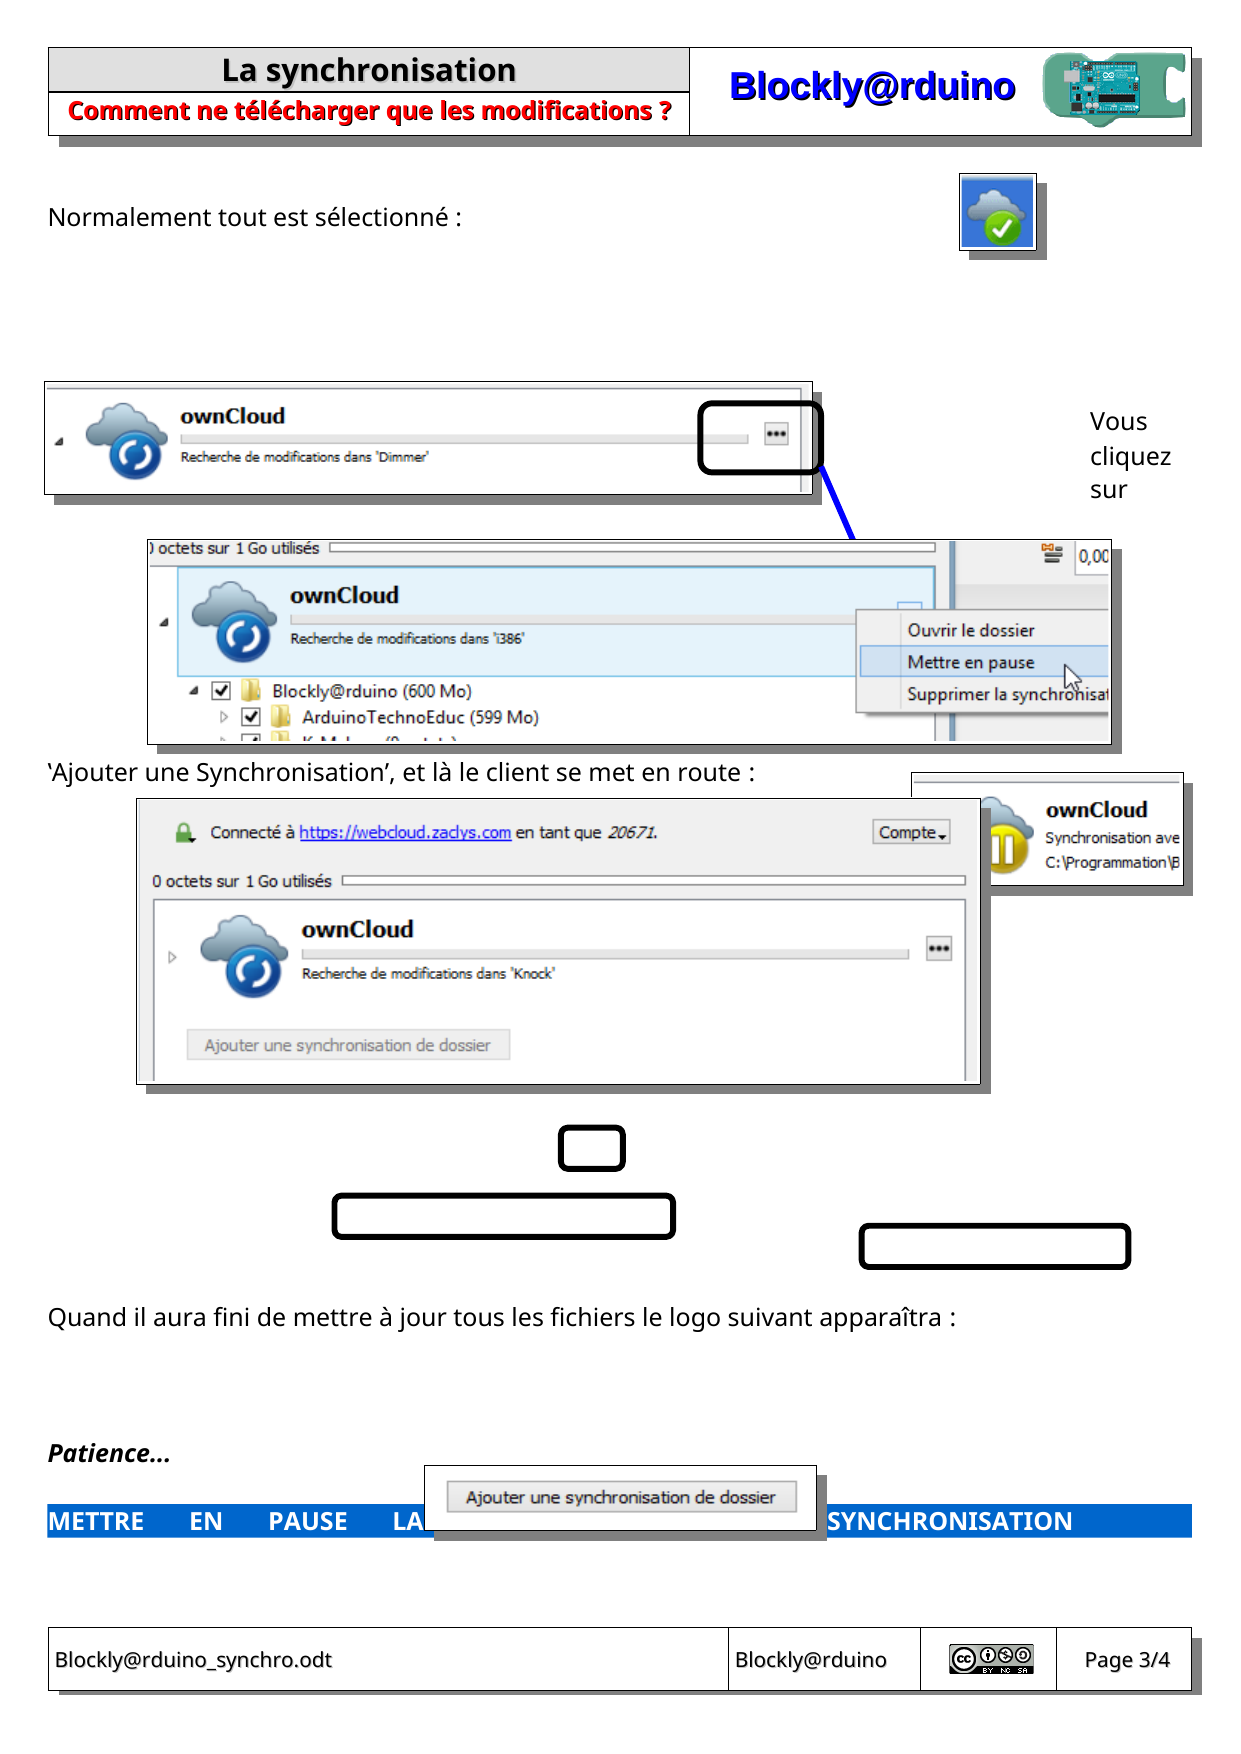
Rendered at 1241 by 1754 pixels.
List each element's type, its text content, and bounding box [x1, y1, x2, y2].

picture [149, 541, 1109, 741]
picture [704, 407, 809, 469]
picture [949, 1644, 1034, 1674]
text Vous cliquez sur ‛Ajouter une Synchronisation’, et là le client se met en route : [47, 741, 1193, 788]
text METTRE EN PAUSE LA [47, 1504, 434, 1538]
text [1047, 200, 1193, 234]
text Normalement tout est sélectionné : [47, 200, 958, 234]
picture [961, 175, 1033, 247]
picture [913, 775, 1180, 883]
text Quand il aura fini de mettre à jour tous les fichiers le logo suivant apparaîtra : [47, 1299, 1193, 1333]
text Patience... [47, 1436, 1193, 1470]
picture [1040, 49, 1188, 129]
picture [426, 1467, 814, 1528]
picture [138, 800, 977, 1081]
text SYNCHRONISATION [827, 1504, 1193, 1538]
picture [46, 384, 809, 492]
